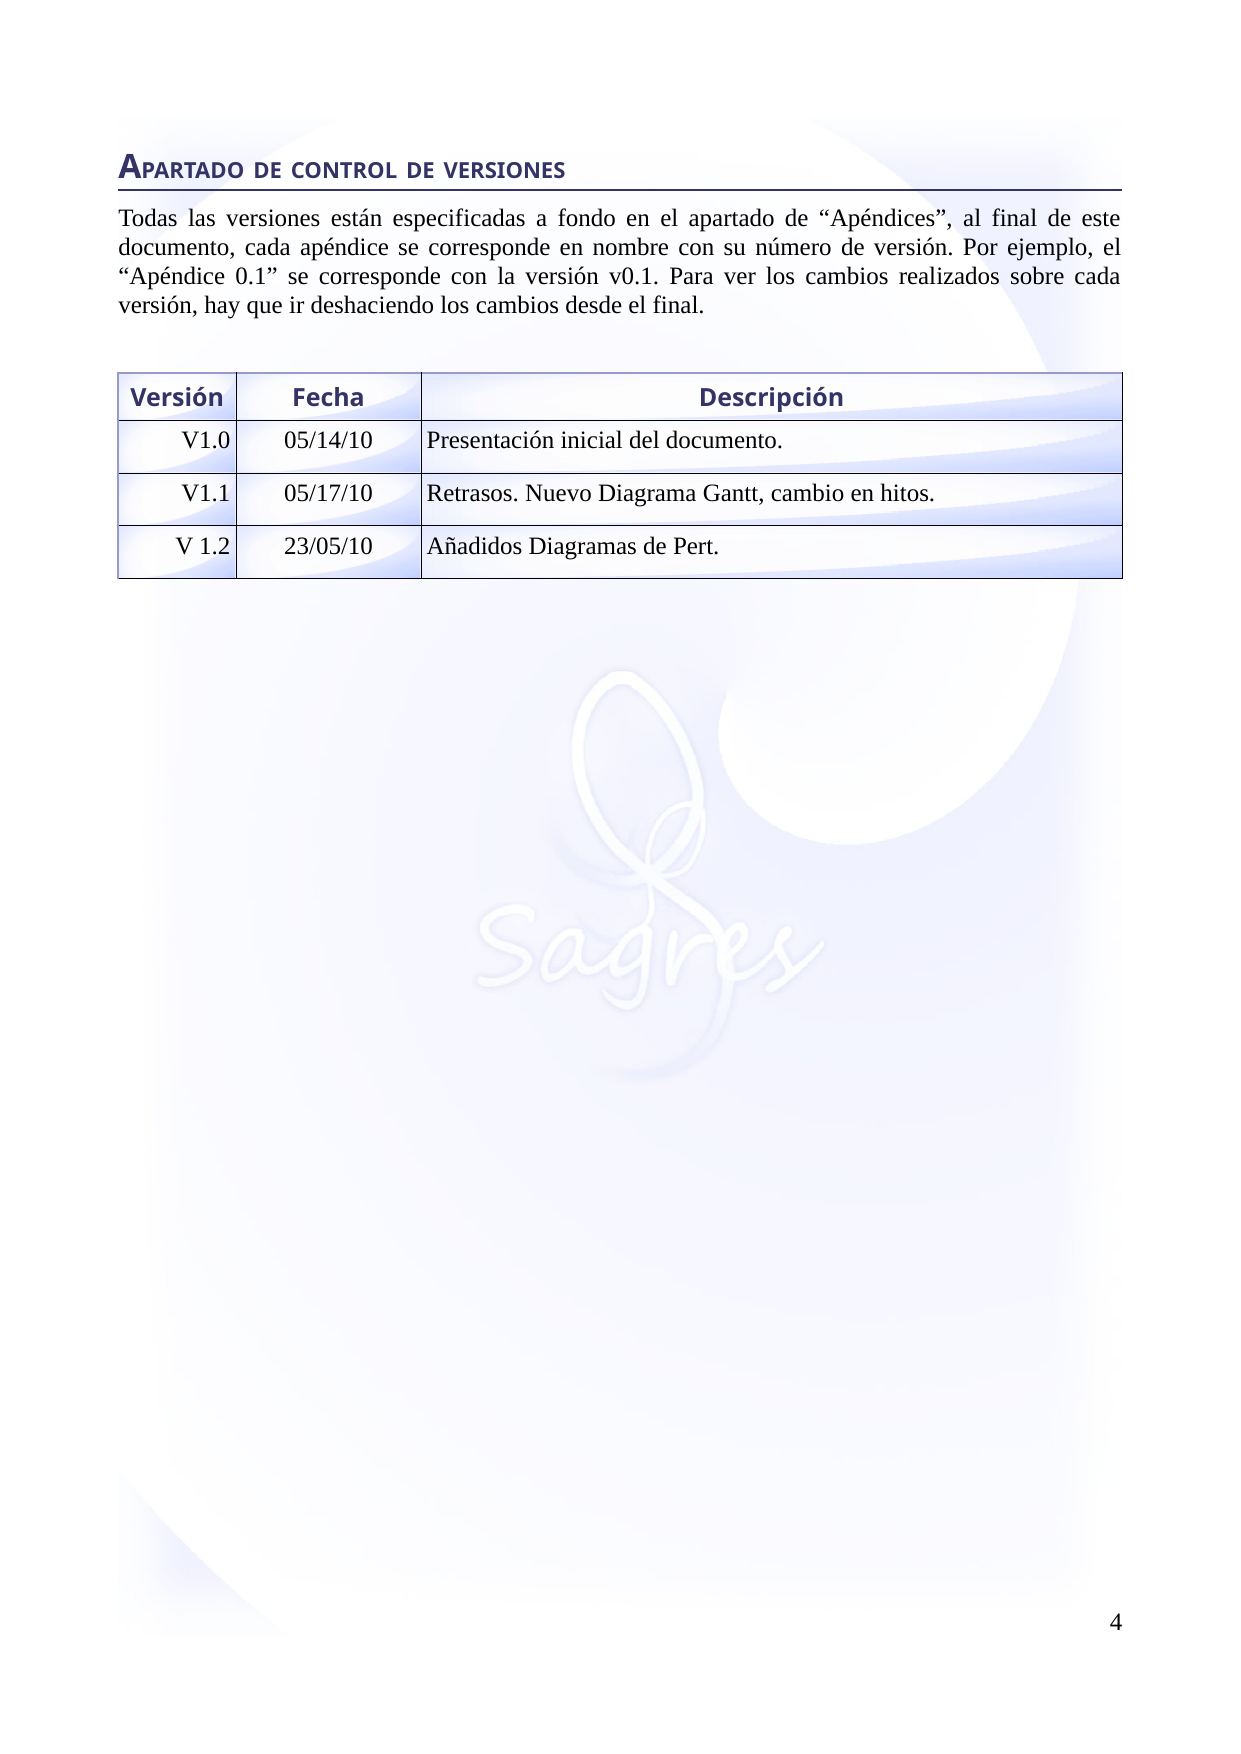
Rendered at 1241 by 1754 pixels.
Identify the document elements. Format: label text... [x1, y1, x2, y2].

text Todas las versiones están especificadas a fondo en el apartado de “Apéndices”, al final de este documento, cada apéndice se corresponde en nombre con su número de versión. Por ejemplo, el “Apéndice 0.1” se corresponde con la versión v0.1. Para ver los cambios realizados sobre cada versión, hay que ir deshaciendo los cambios desde el final. [118, 203, 1122, 318]
picture [118, 579, 1122, 1636]
table_cell V 1.2 [119, 526, 236, 578]
picture [118, 118, 1122, 143]
table_header Descripción [422, 374, 1122, 420]
table_cell 17/05/10 [237, 474, 421, 525]
table_cell Añadidos Diagramas de Pert. [422, 526, 1122, 578]
table_cell V1.1 [119, 474, 236, 525]
table_header Fecha [237, 374, 421, 420]
table_header Versión [119, 374, 236, 420]
subtitle Apartado de control de versiones [118, 143, 1122, 189]
table_cell 23/05/10 [237, 526, 421, 578]
picture [118, 318, 1122, 372]
table_cell Presentación inicial del documento. [422, 421, 1122, 473]
table_cell 14/05/10 [237, 421, 421, 473]
table_cell V1.0 [119, 421, 236, 473]
table_cell Retrasos. Nuevo Diagrama Gantt, cambio en hitos. [422, 474, 1122, 525]
picture [118, 191, 1122, 203]
